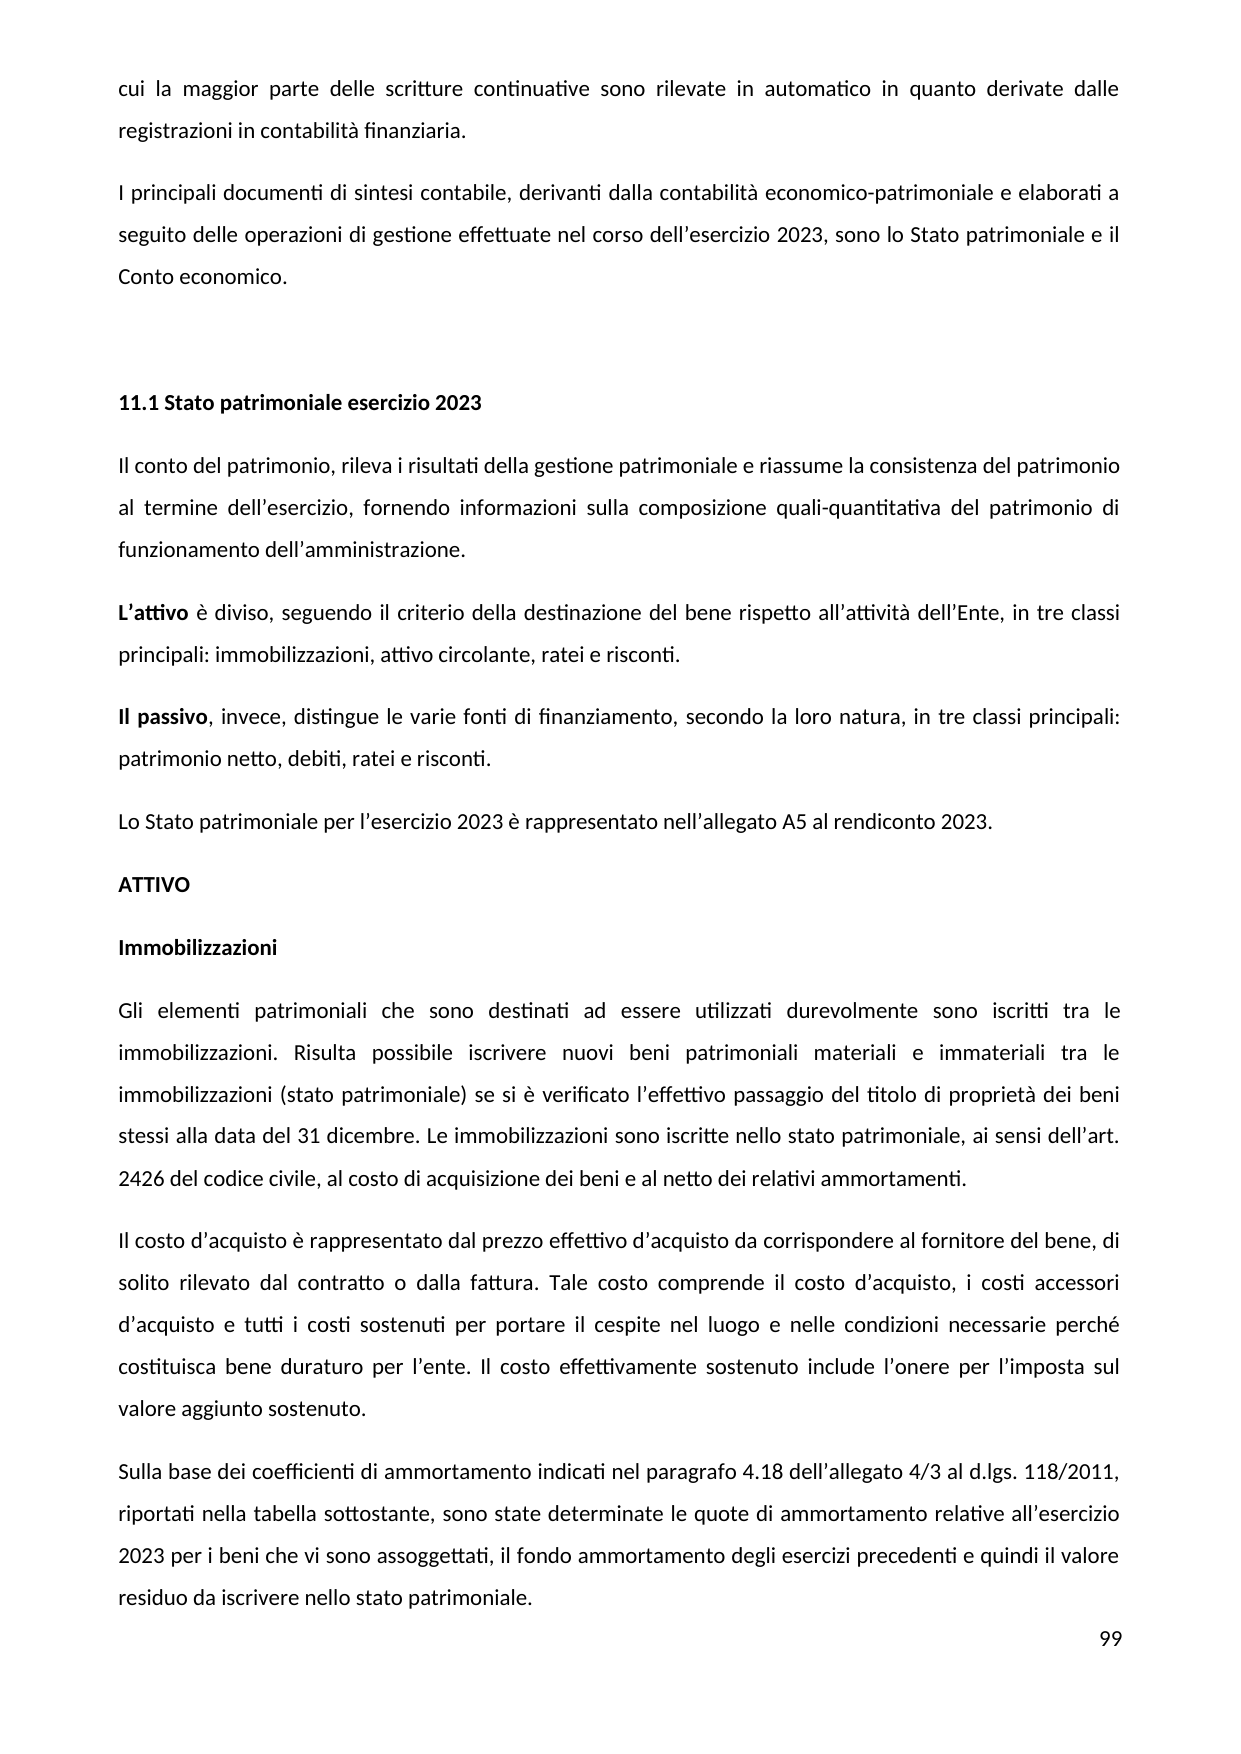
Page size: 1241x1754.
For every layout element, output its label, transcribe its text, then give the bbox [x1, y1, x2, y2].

text cui la maggior parte delle scritture continuative sono rilevate in automatico in quanto derivate dalle registrazioni in contabilità finanziaria. [118, 74, 1122, 144]
text I principali documenti di sintesi contabile, derivanti dalla contabilità economico-patrimoniale e elaborati a seguito delle operazioni di gestione effettuate nel corso dell’esercizio 2023, sono lo Stato patrimoniale e il Conto economico. [118, 178, 1122, 291]
text Lo Stato patrimoniale per l’esercizio 2023 è rappresentato nell’allegato A5 al rendiconto 2023. [118, 807, 1122, 835]
text 11.1 Stato patrimoniale esercizio 2023 [118, 388, 1122, 416]
text ATTIVO [118, 870, 1122, 898]
text Il costo d’acquisto è rappresentato dal prezzo effettivo d’acquisto da corrispondere al fornitore del bene, di solito rilevato dal contratto o dalla fattura. Tale costo comprende il costo d’acquisto, i costi accessori d’acquisto e tutti i costi sostenuti per portare il cespite nel luogo e nelle condizioni necessarie perché costituisca bene duraturo per l’ente. Il costo effettivamente sostenuto include l’onere per l’imposta sul valore aggiunto sostenuto. [118, 1226, 1122, 1422]
text Immobilizzazioni [118, 933, 1122, 961]
text Il passivo, invece, distingue le varie fonti di finanziamento, secondo la loro natura, in tre classi principali: patrimonio netto, debiti, ratei e risconti. [118, 702, 1122, 772]
text Gli elementi patrimoniali che sono destinati ad essere utilizzati durevolmente sono iscritti tra le immobilizzazioni. Risulta possibile iscrivere nuovi beni patrimoniali materiali e immateriali tra le immobilizzazioni (stato patrimoniale) se si è verificato l’effettivo passaggio del titolo di proprietà dei beni stessi alla data del 31 dicembre. Le immobilizzazioni sono iscritte nello stato patrimoniale, ai sensi dell’art. 2426 del codice civile, al costo di acquisizione dei beni e al netto dei relativi ammortamenti. [118, 996, 1122, 1192]
text L’attivo è diviso, seguendo il criterio della destinazione del bene rispetto all’attività dell’Ente, in tre classi principali: immobilizzazioni, attivo circolante, ratei e risconti. [118, 598, 1122, 668]
text Sulla base dei coefficienti di ammortamento indicati nel paragrafo 4.18 dell’allegato 4/3 al d.lgs. 118/2011, riportati nella tabella sottostante, sono state determinate le quote di ammortamento relative all’esercizio 2023 per i beni che vi sono assoggettati, il fondo ammortamento degli esercizi precedenti e quindi il valore residuo da iscrivere nello stato patrimoniale. [118, 1457, 1122, 1611]
text Il conto del patrimonio, rileva i risultati della gestione patrimoniale e riassume la consistenza del patrimonio al termine dell’esercizio, fornendo informazioni sulla composizione quali-quantitativa del patrimonio di funzionamento dell’amministrazione. [118, 451, 1122, 563]
